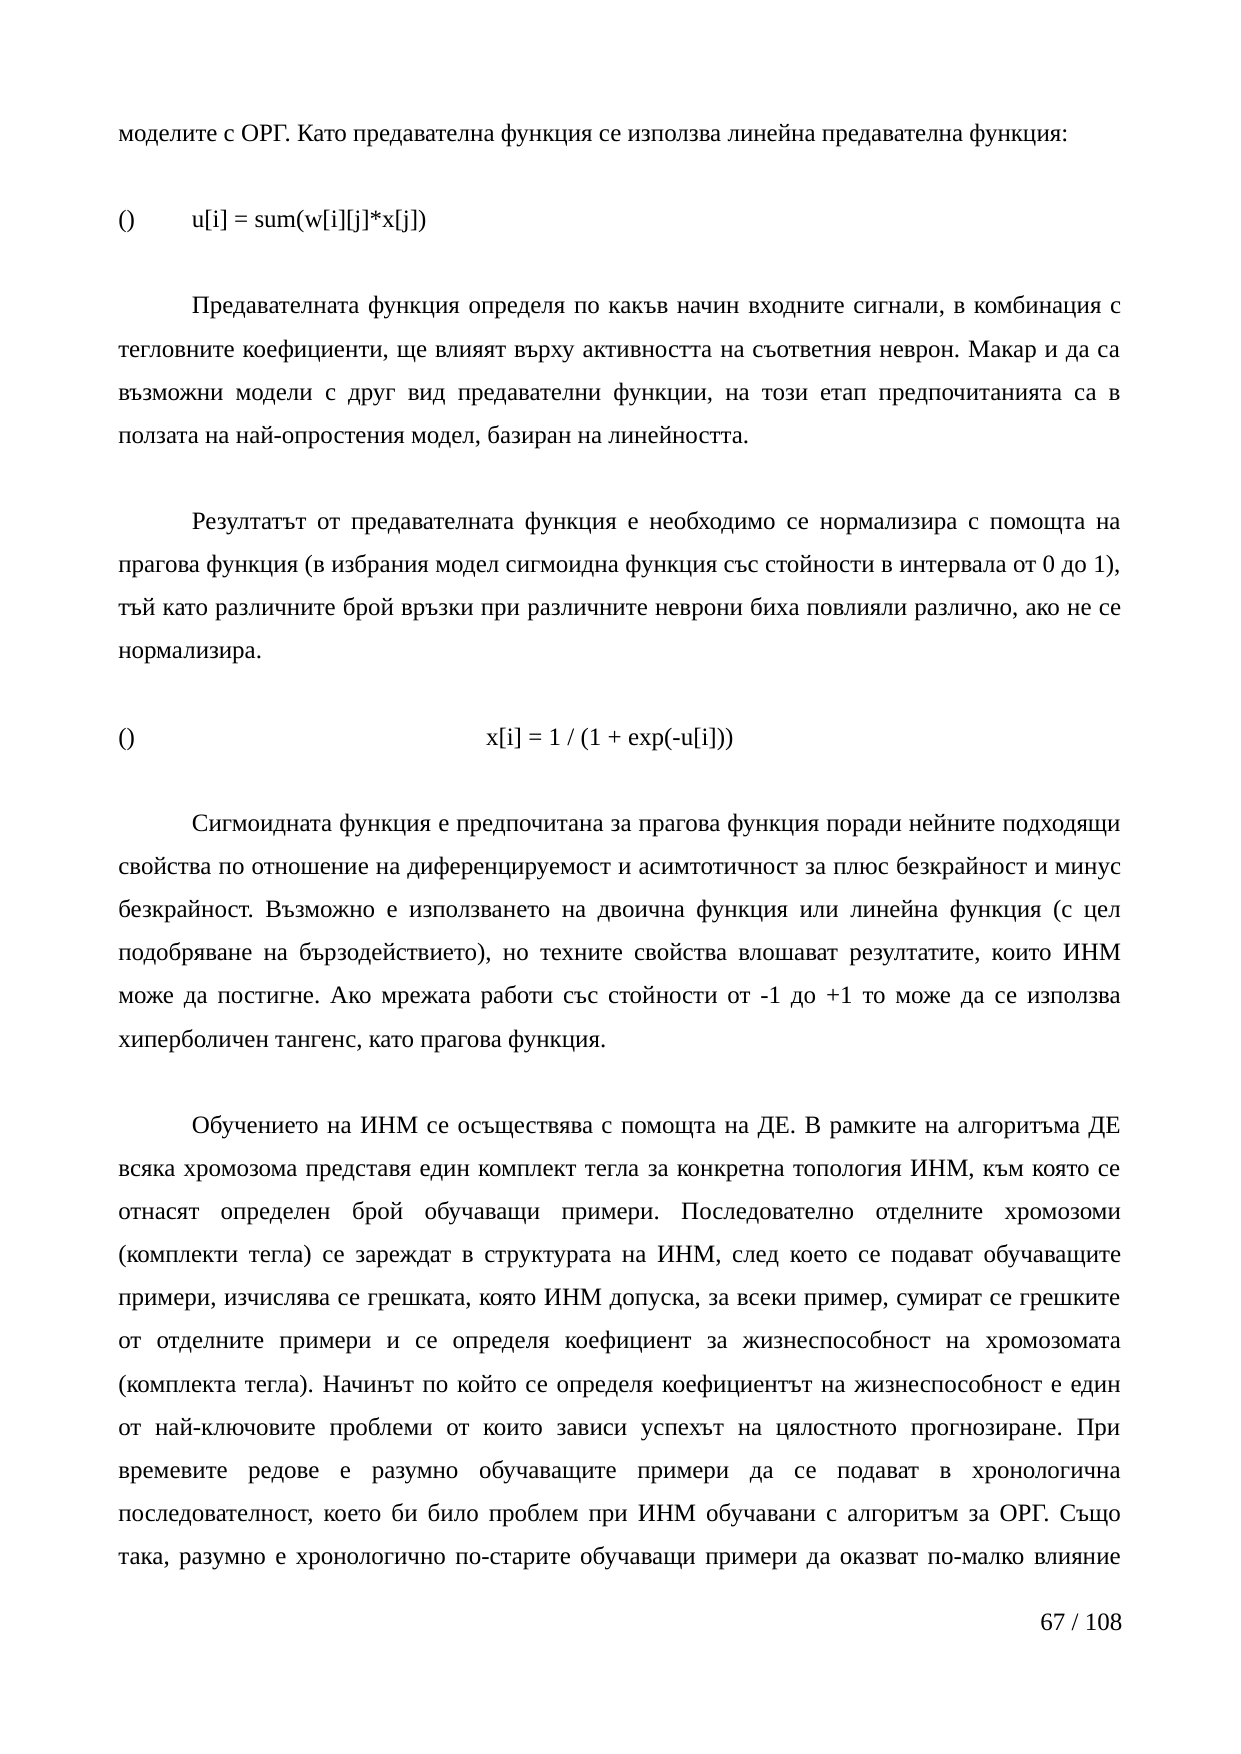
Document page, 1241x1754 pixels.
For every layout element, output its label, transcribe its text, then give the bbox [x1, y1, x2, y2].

text Предавателната функция определя по какъв начин входните сигнали, в комбинация с тегловните коефициенти, ще влияят върху активността на съответния неврон. Макар и да са възможни модели с друг вид предавателни функции, на този етап предпочитанията са в ползата на най-опростения модел, базиран на линейността. [118, 291, 1122, 449]
text Обучението на ИНМ се осъществява с помощта на ДЕ. В рамките на алгоритъма ДЕ всяка хромозома представя един комплект тегла за конкретна топология ИНМ, към която се отнасят определен брой обучаващи примери. Последователно отделните хромозоми (комплекти тегла) се зареждат в структурата на ИНМ, след което се подават обучаващите примери, изчислява се грешката, която ИНМ допуска, за всеки пример, сумират се грешките от отделните примери и се определя коефициент за жизнеспособност на хромозомата (комплекта тегла). Начинът по който се определя коефициентът на жизнеспособност е един от най-ключовите проблеми от които зависи успехът на цялостното прогнозиране. При времевите редове е разумно обучаващите примери да се подават в хронологична последователност, което би било проблем при ИНМ обучавани с алгоритъм за ОРГ. Също така, разумно е хронологично по-старите обучаващи примери да оказват по-малко влияние [118, 1110, 1122, 1570]
text () u[i] = sum(w[i][j]*x[j]) [118, 204, 1122, 233]
text () x[i] = 1 / (1 + exp(-u[i])) [118, 722, 1122, 751]
text Сигмоидната функция е предпочитана за прагова функция поради нейните подходящи свойства по отношение на диференцируемост и асимтотичност за плюс безкрайност и минус безкрайност. Възможно е използването на двоична функция или линейна функция (с цел подобряване на бързодействието), но техните свойства влошават резултатите, които ИНМ може да постигне. Ако мрежата работи със стойности от -1 до +1 то може да се използва хиперболичен тангенс, като прагова функция. [118, 808, 1122, 1052]
text Резултатът от предавателната функция е необходимо се нормализира с помощта на прагова функция (в избрания модел сигмоидна функция със стойности в интервала от 0 до 1), тъй като различните брой връзки при различните неврони биха повлияли различно, ако не се нормализира. [118, 506, 1122, 664]
text моделите с ОРГ. Като предавателна функция се използва линейна предавателна функция: [118, 118, 1122, 147]
